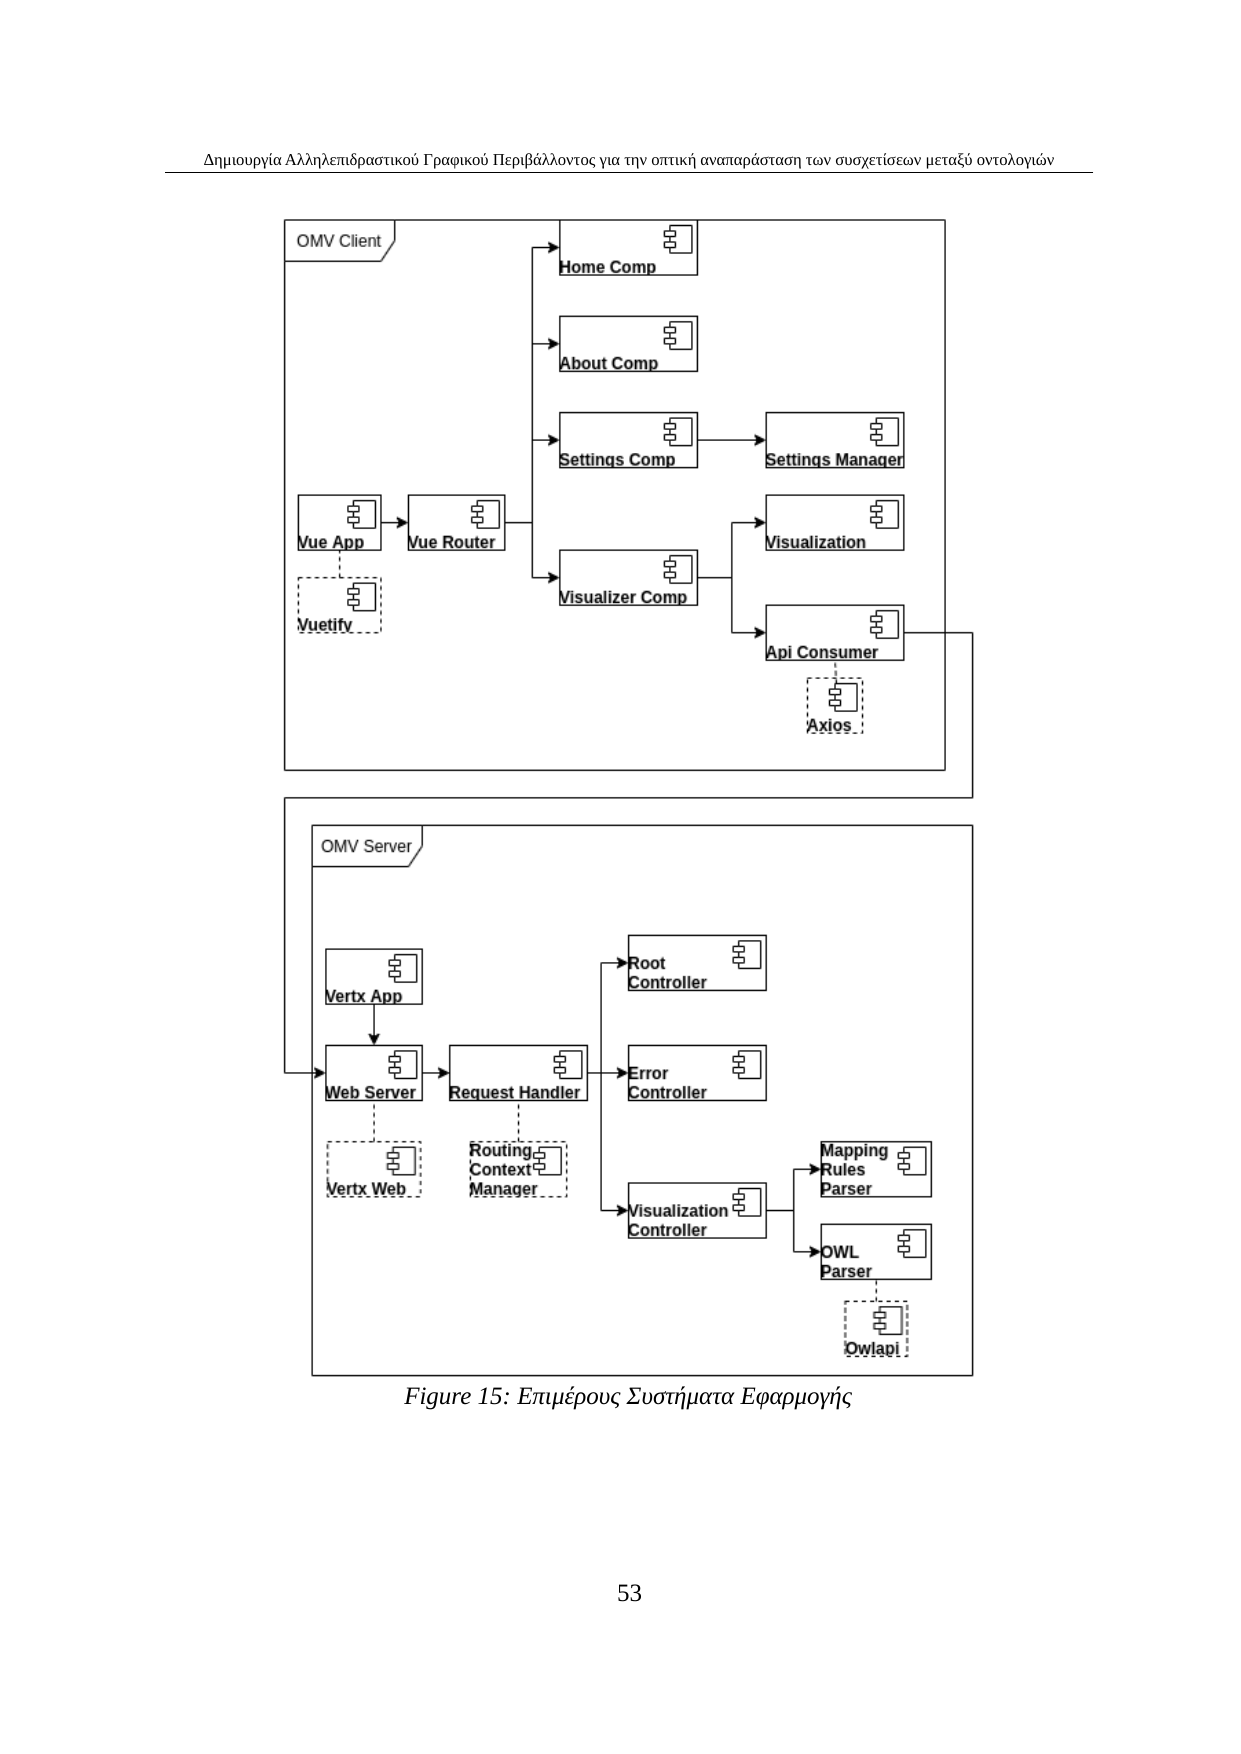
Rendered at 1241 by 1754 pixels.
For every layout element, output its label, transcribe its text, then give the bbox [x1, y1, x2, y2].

picture [269, 214, 990, 1382]
text Figure 15: Επιμέρους Συστήματα Εφαρμογής [269, 1382, 989, 1410]
